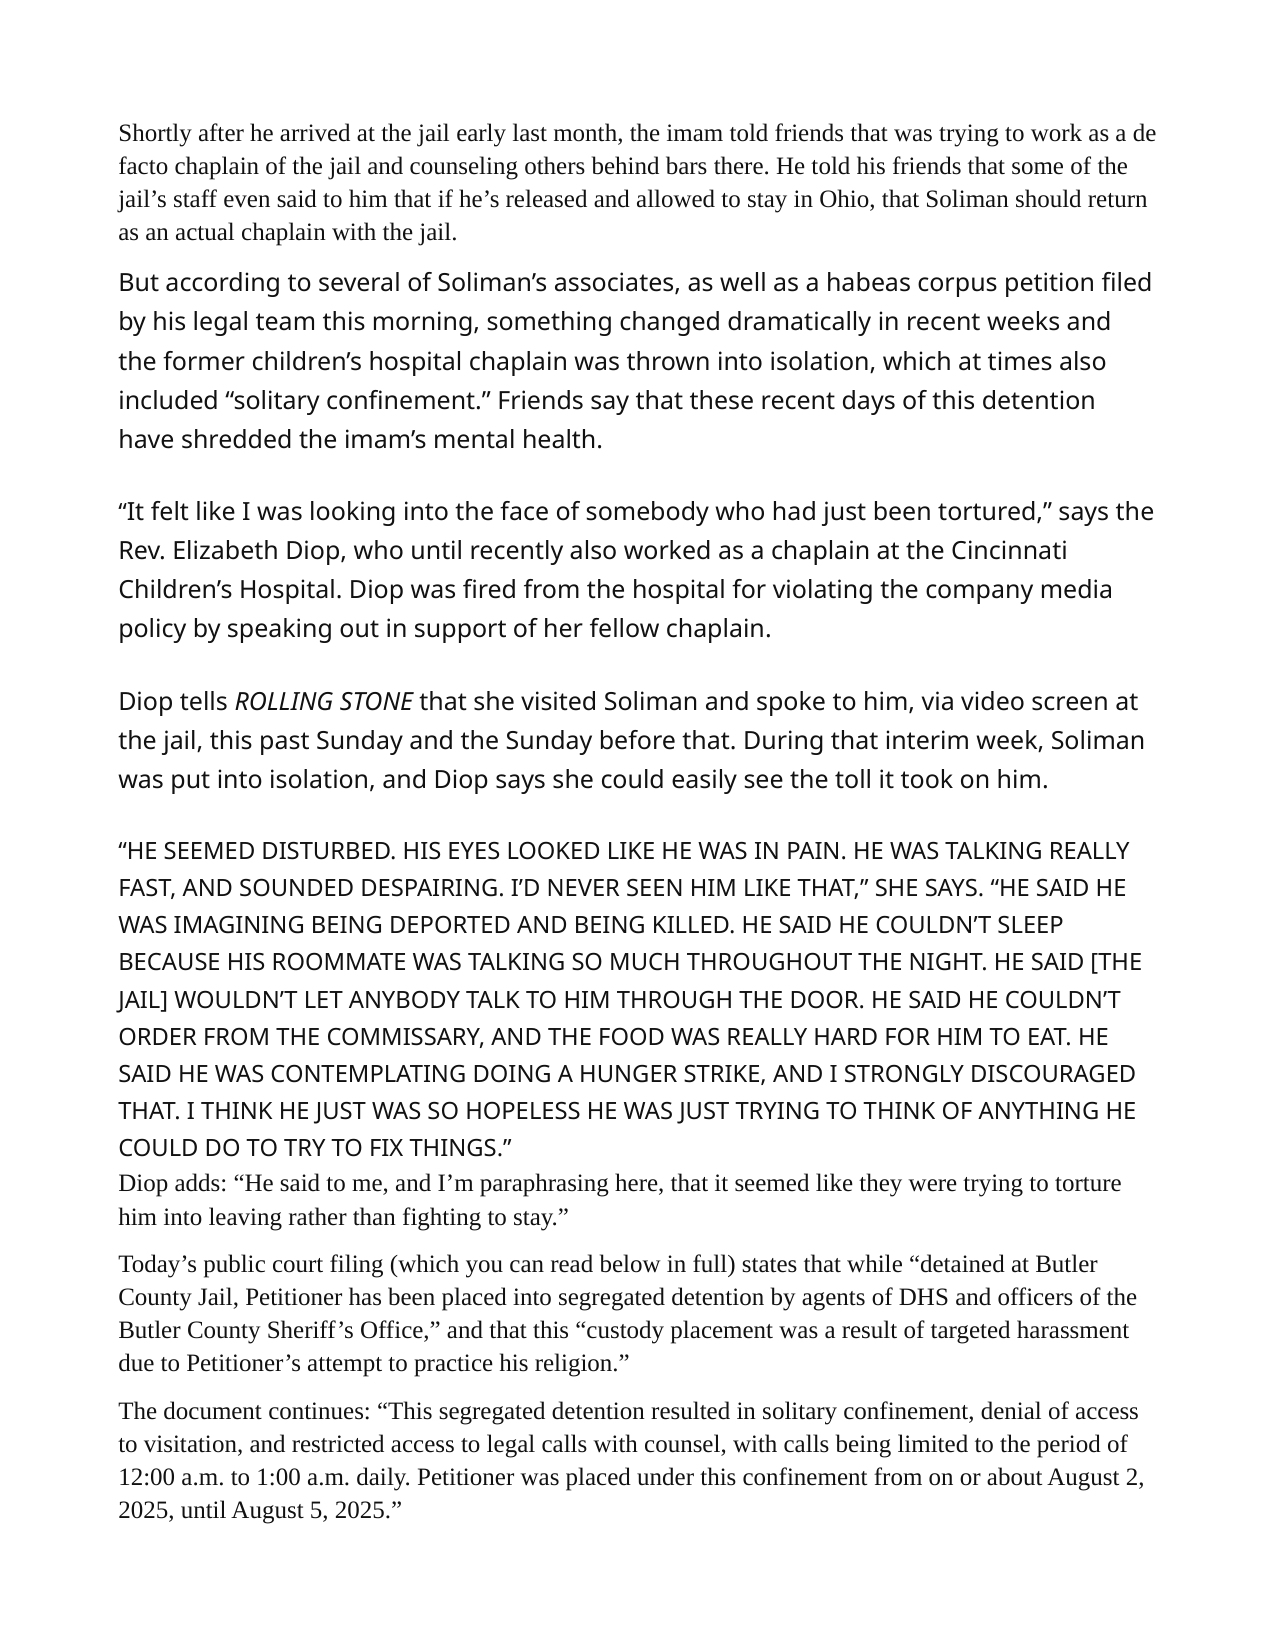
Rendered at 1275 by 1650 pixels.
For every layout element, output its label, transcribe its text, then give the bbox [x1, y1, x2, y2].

text Diop tells Rolling Stone that she visited Soliman and spoke to him, via video screen at the jail, this past Sunday and the Sunday before that. During that interim week, Soliman was put into isolation, and Diop says she could easily see the toll it took on him. [118, 683, 1157, 796]
text “It felt like I was looking into the face of somebody who had just been tortured,” says the Rev. Elizabeth Diop, who until recently also worked as a chaplain at the Cincinnati Children’s Hospital. Diop was fired from the hospital for violating the company media policy by speaking out in support of her fellow chaplain. [118, 494, 1157, 645]
text Diop adds: “He said to me, and I’m paraphrasing here, that it seemed like they were trying to torture him into leaving rather than fighting to stay.” [118, 1168, 1157, 1230]
text Today’s public court filing (which you can read below in full) states that while “detained at Butler County Jail, Petitioner has been placed into segregated detention by agents of DHS and officers of the Butler County Sheriff’s Office,” and that this “custody placement was a result of targeted harassment due to Petitioner’s attempt to practice his religion.” [118, 1249, 1157, 1377]
text “He seemed disturbed. His eyes looked like he was in pain. He was talking really fast, and sounded despairing. I’d never seen him like that,” she says. “He said he was imagining being deported and being killed. He said he couldn’t sleep because his roommate was talking so much throughout the night. He said [the jail] wouldn’t let anybody talk to him through the door. He said he couldn’t order from the commissary, and the food was really hard for him to eat. He said he was contemplating doing a hunger strike, and I strongly discouraged that. I think he just was so hopeless he was just trying to think of anything he could do to try to fix things.” [118, 834, 1157, 1164]
text Shortly after he arrived at the jail early last month, the imam told friends that was trying to work as a de facto chaplain of the jail and counseling others behind bars there. He told his friends that some of the jail’s staff even said to him that if he’s released and allowed to stay in Ohio, that Soliman should return as an actual chaplain with the jail. [118, 118, 1157, 246]
text The document continues: “This segregated detention resulted in solitary confinement, denial of access to visitation, and restricted access to legal calls with counsel, with calls being limited to the period of 12:00 a.m. to 1:00 a.m. daily. Petitioner was placed under this confinement from on or about August 2, 2025, until August 5, 2025.” [118, 1396, 1157, 1524]
text But according to several of Soliman’s associates, as well as a habeas corpus petition filed by his legal team this morning, something changed dramatically in recent weeks and the former children’s hospital chaplain was thrown into isolation, which at times also included “solitary confinement.” Friends say that these recent days of this detention have shredded the imam’s mental health. [118, 265, 1157, 456]
